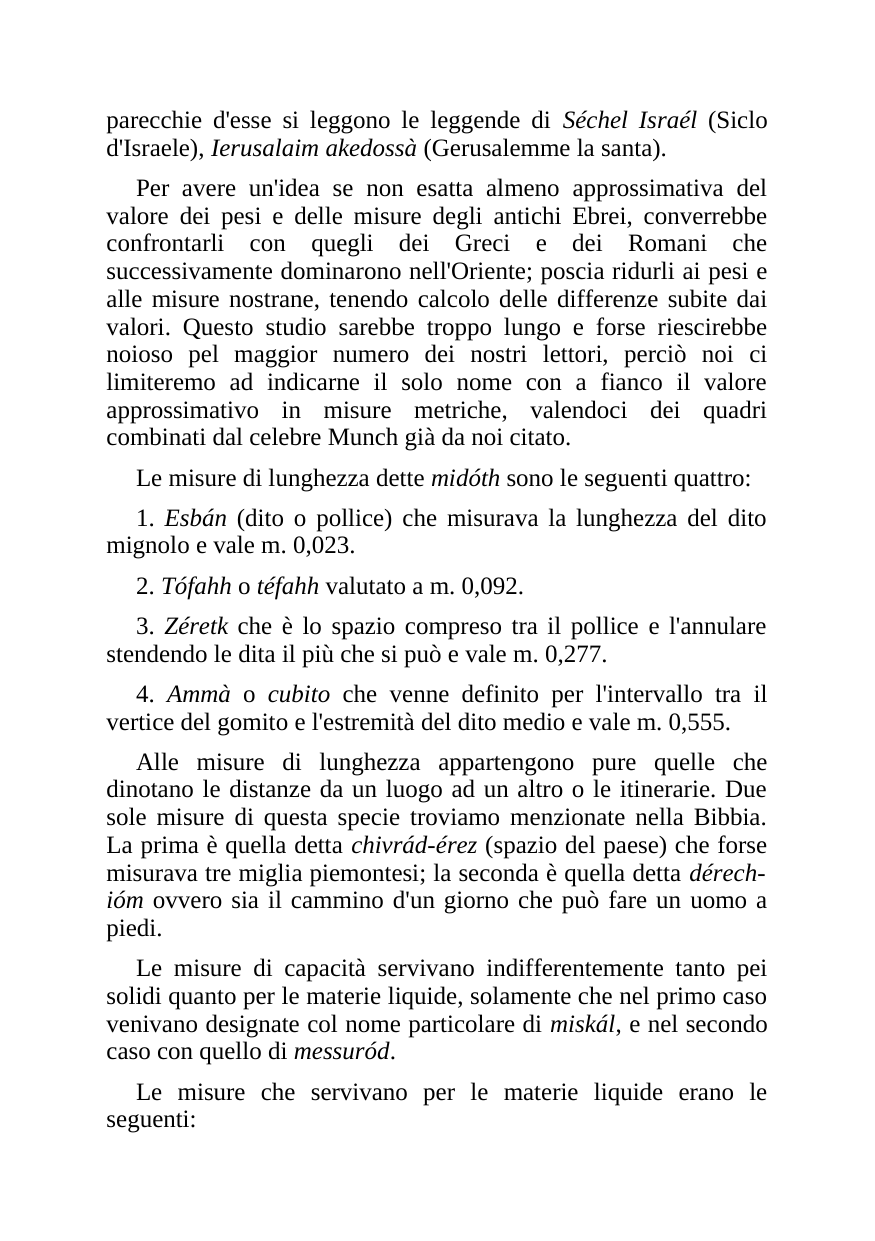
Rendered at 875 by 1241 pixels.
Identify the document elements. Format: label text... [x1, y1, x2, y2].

text Alle misure di lunghezza appartengono pure quelle che dinotano le distanze da un luogo ad un altro o le itinerarie. Due sole misure di questa specie troviamo menzionate nella Bibbia. La prima è quella detta chivrád-érez (spazio del paese) che forse misurava tre miglia piemontesi; la seconda è quella detta dérech-ióm ovvero sia il cammino d'un giorno che può fare un uomo a piedi. [106, 748, 768, 942]
text parecchie d'esse si leggono le leggende di Séchel Israél (Siclo d'Israele), Ierusalaim akedossà (Gerusalemme la santa). [106, 106, 768, 162]
text Per avere un'idea se non esatta almeno approssimativa del valore dei pesi e delle misure degli antichi Ebrei, converrebbe confrontarli con quegli dei Greci e dei Romani che successivamente dominarono nell'Oriente; poscia ridurli ai pesi e alle misure nostrane, tenendo calcolo delle differenze subite dai valori. Questo studio sarebbe troppo lungo e forse riescirebbe noioso pel maggior numero dei nostri lettori, perciò noi ci limiteremo ad indicarne il solo nome con a fianco il valore approssimativo in misure metriche, valendoci dei quadri combinati dal celebre Munch già da noi citato. [106, 174, 768, 451]
text 2. Tófahh o téfahh valutato a m. 0,092. [106, 572, 768, 599]
text 1. Esbán (dito o pollice) che misurava la lunghezza del dito mignolo e vale m. 0,023. [106, 504, 768, 559]
text Le misure di capacità servivano indifferentemente tanto pei solidi quanto per le materie liquide, solamente che nel primo caso venivano designate col nome particolare di miskál, e nel secondo caso con quello di messuród. [106, 954, 768, 1065]
text 4. Ammà o cubito che venne definito per l'intervallo tra il vertice del gomito e l'estremità del dito medio e vale m. 0,555. [106, 680, 768, 735]
text Le misure di lunghezza dette midóth sono le seguenti quattro: [106, 464, 768, 491]
text 3. Zéretk che è lo spazio compreso tra il pollice e l'annulare stendendo le dita il più che si può e vale m. 0,277. [106, 612, 768, 667]
text Le misure che servivano per le materie liquide erano le seguenti: [106, 1078, 768, 1133]
